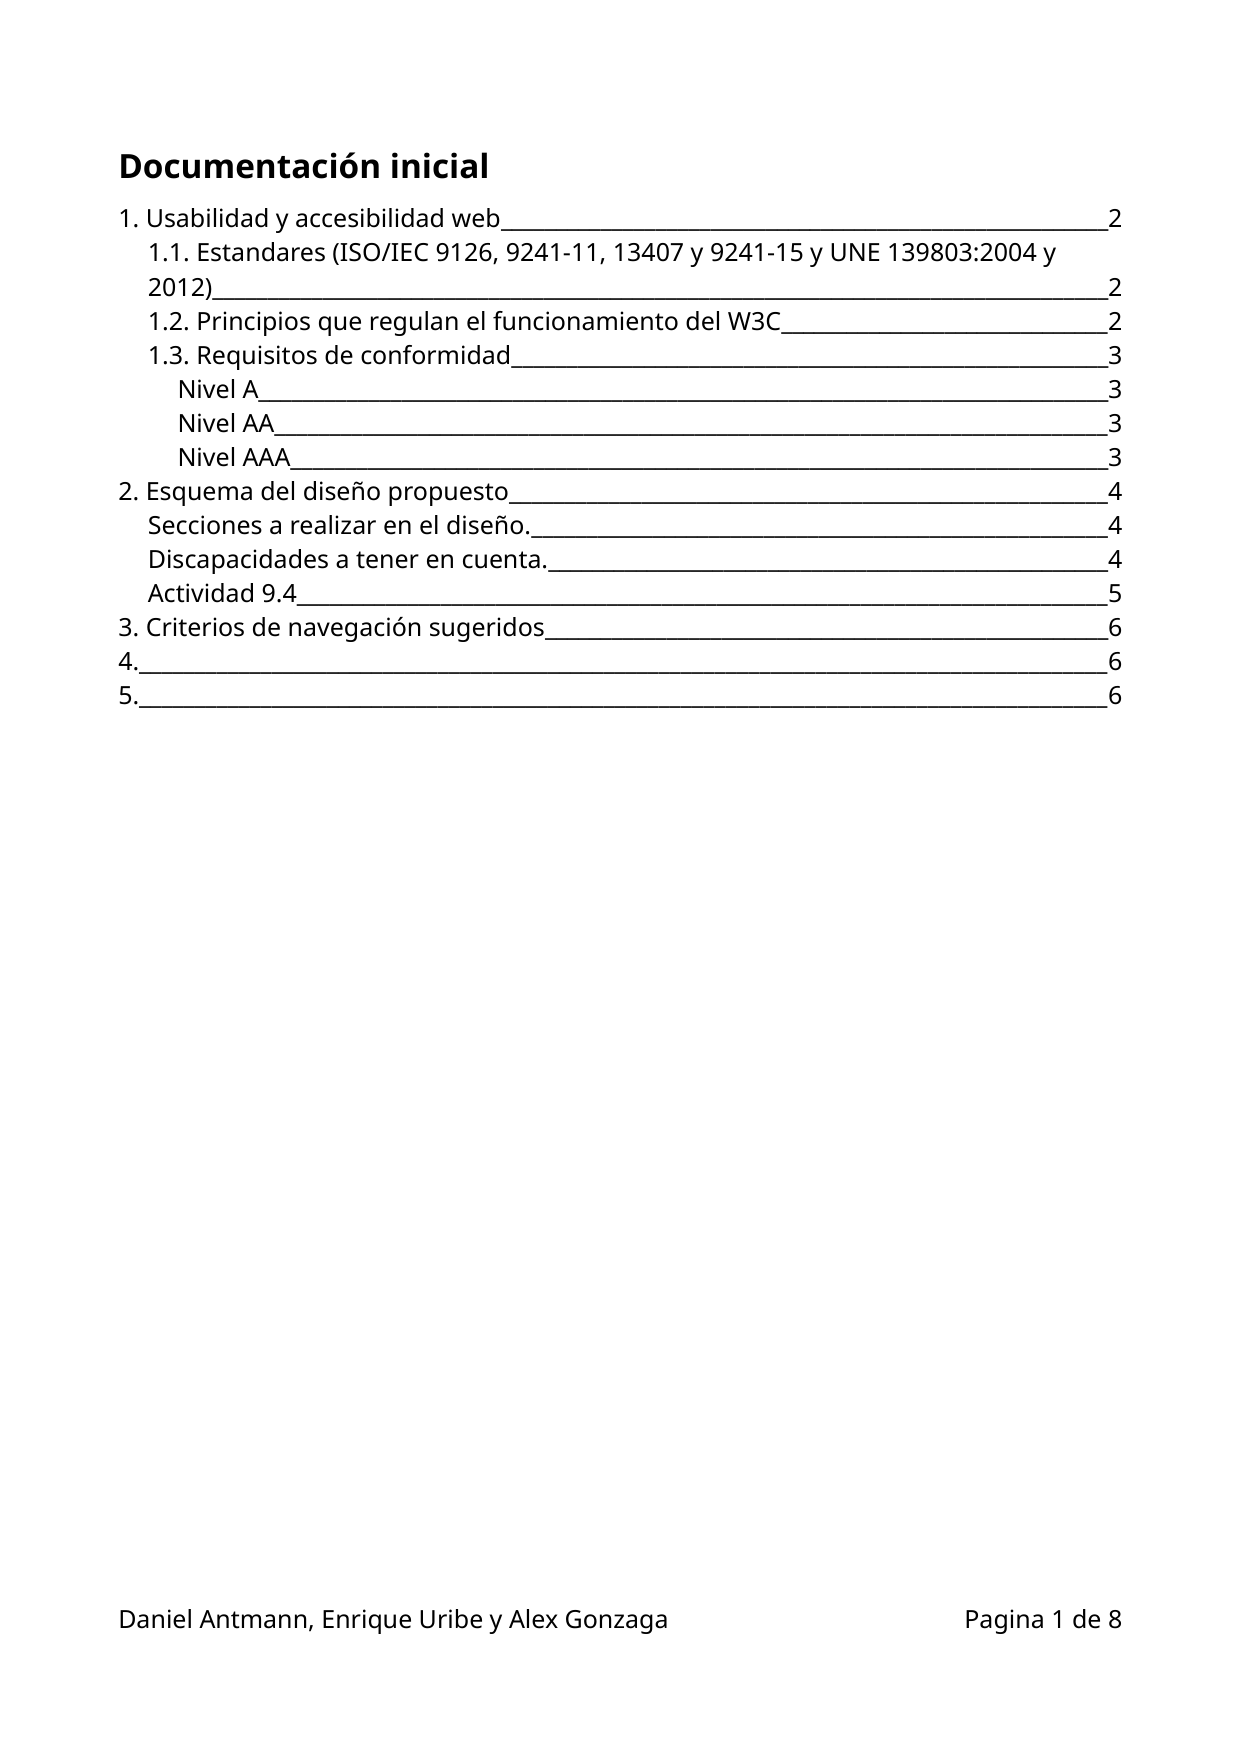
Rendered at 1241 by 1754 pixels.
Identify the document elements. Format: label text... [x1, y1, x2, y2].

text 1. Usabilidad y accesibilidad web 2 [118, 201, 1122, 235]
text Secciones a realizar en el diseño. 4 [148, 508, 1122, 542]
text 4. 6 [118, 644, 1122, 678]
text 2. Esquema del diseño propuesto 4 [118, 473, 1122, 508]
subtitle Documentación inicial [118, 143, 1122, 188]
text Nivel AAA 3 [177, 439, 1122, 473]
text 3. Criterios de navegación sugeridos 6 [118, 610, 1122, 644]
text 1.3. Requisitos de conformidad 3 [148, 337, 1122, 371]
text 1.1. Estandares (ISO/IEC 9126, 9241-11, 13407 y 9241-15 y UNE 139803:2004 y 2012) 2 [148, 235, 1122, 303]
text 1.2. Principios que regulan el funcionamiento del W3C 2 [148, 303, 1122, 337]
text Discapacidades a tener en cuenta. 4 [148, 542, 1122, 576]
text Actividad 9.4 5 [148, 576, 1122, 610]
text Nivel AA 3 [177, 405, 1122, 439]
text Nivel A 3 [177, 371, 1122, 405]
text 5. 6 [118, 678, 1122, 712]
